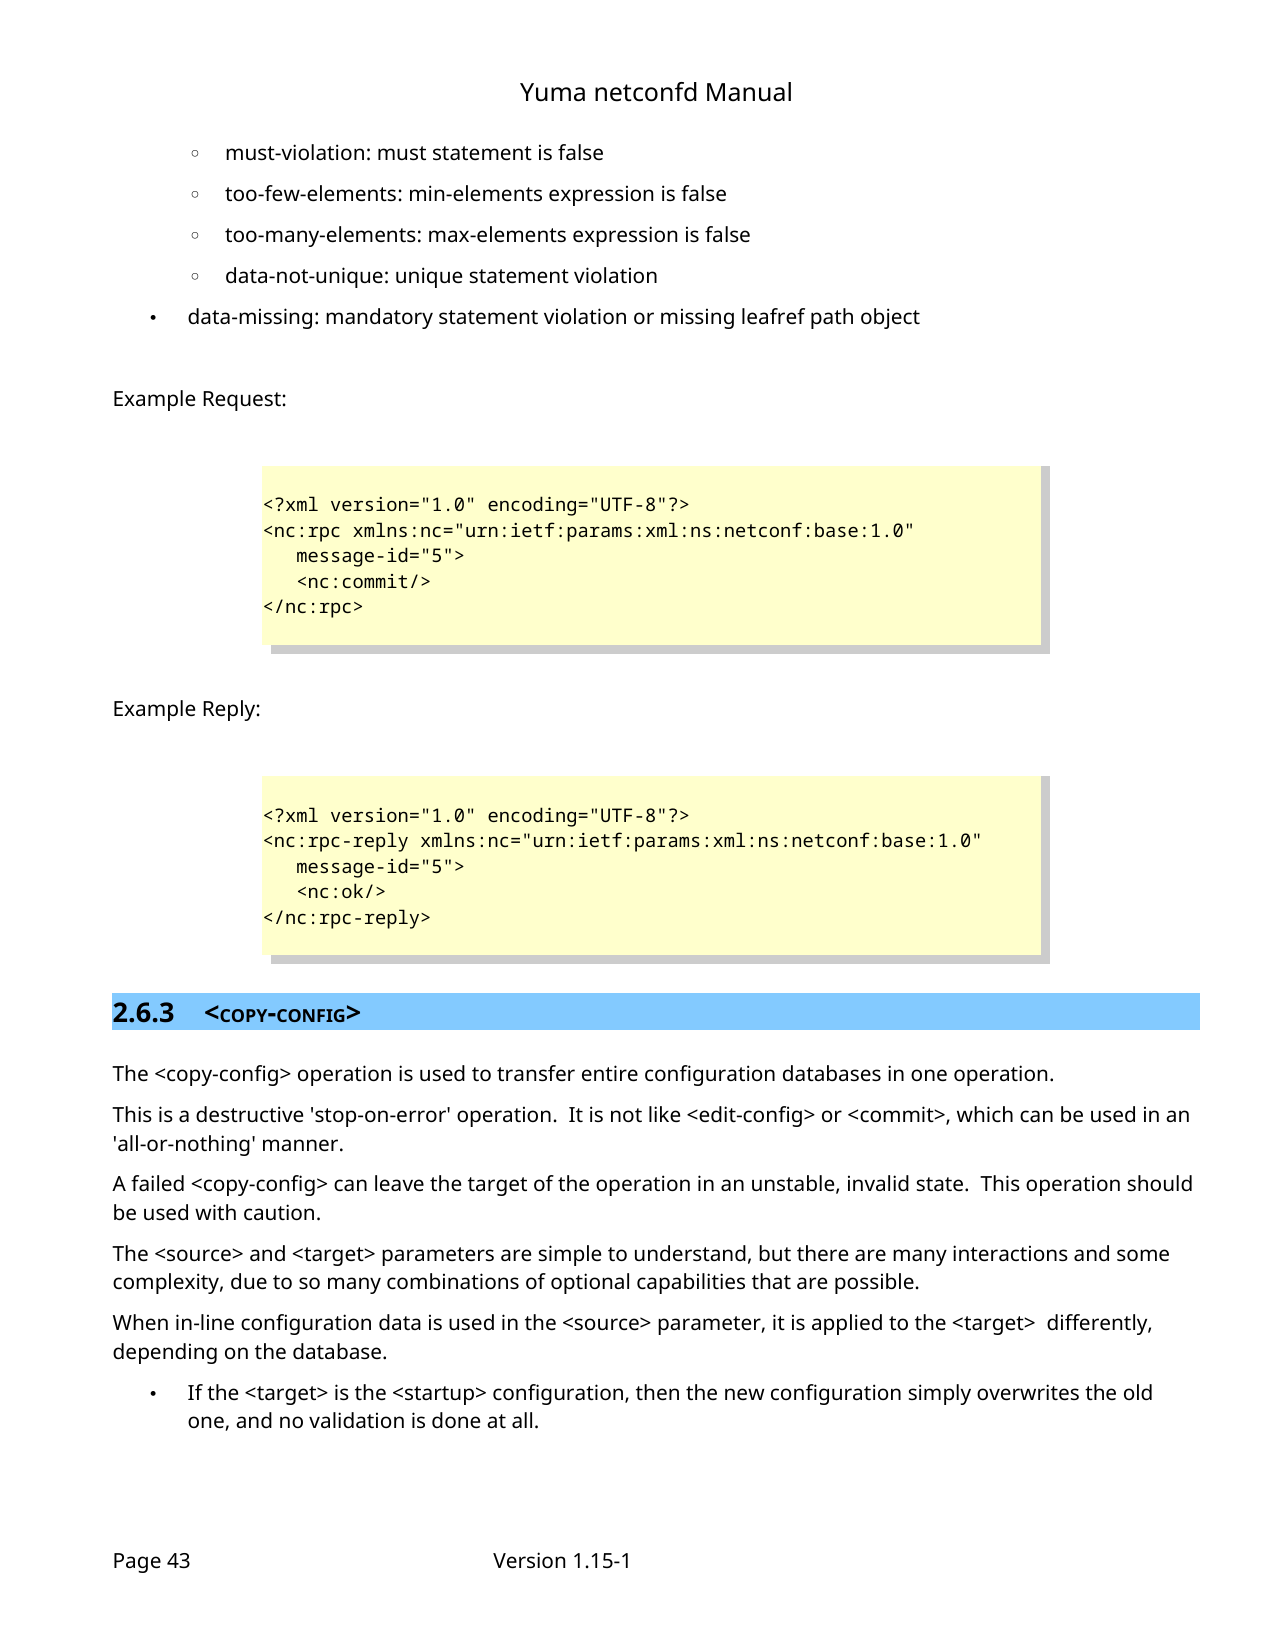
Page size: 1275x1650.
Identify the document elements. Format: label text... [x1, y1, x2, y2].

list too-few-elements: min-elements expression is false [187, 179, 1200, 208]
list If the <target> is the <startup> configuration, then the new configuration simply overwrites the old one, and no validation is done at all. [150, 1378, 1200, 1434]
text </nc:rpc-reply> [262, 904, 1041, 929]
text The <copy-config> operation is used to transfer entire configuration databases in one operation. [112, 1059, 1200, 1088]
text <?xml version="1.0" encoding="UTF-8"?> [262, 802, 1041, 827]
list data-missing: mandatory statement violation or missing leafref path object [150, 302, 1200, 331]
list must-violation: must statement is false [187, 138, 1200, 167]
list data-not-unique: unique statement violation [187, 261, 1200, 290]
text <?xml version="1.0" encoding="UTF-8"?> [262, 492, 1041, 517]
text <nc:rpc-reply xmlns:nc="urn:ietf:params:xml:ns:netconf:base:1.0" [262, 827, 1041, 853]
list too-many-elements: max-elements expression is false [187, 220, 1200, 249]
text A failed <copy-config> can leave the target of the operation in an unstable, invalid state. This operation should be used with caution. [112, 1169, 1200, 1226]
text <nc:ok/> [262, 878, 1041, 904]
text This is a destructive 'stop-on-error' operation. It is not like <edit-config> or <commit>, which can be used in an 'all-or-nothing' manner. [112, 1100, 1200, 1157]
text </nc:rpc> [262, 594, 1041, 619]
text Example Request: [112, 384, 1200, 413]
subtitle <copy-config> [112, 993, 1200, 1030]
text message-id="5"> [262, 543, 1041, 568]
text When in-line configuration data is used in the <source> parameter, it is applied to the <target> differently, depending on the database. [112, 1308, 1200, 1365]
text <nc:commit/> [262, 568, 1041, 594]
text The <source> and <target> parameters are simple to understand, but there are many interactions and some complexity, due to so many combinations of optional capabilities that are possible. [112, 1239, 1200, 1296]
text Example Reply: [112, 694, 1200, 723]
text message-id="5"> [262, 853, 1041, 878]
text <nc:rpc xmlns:nc="urn:ietf:params:xml:ns:netconf:base:1.0" [262, 517, 1041, 543]
